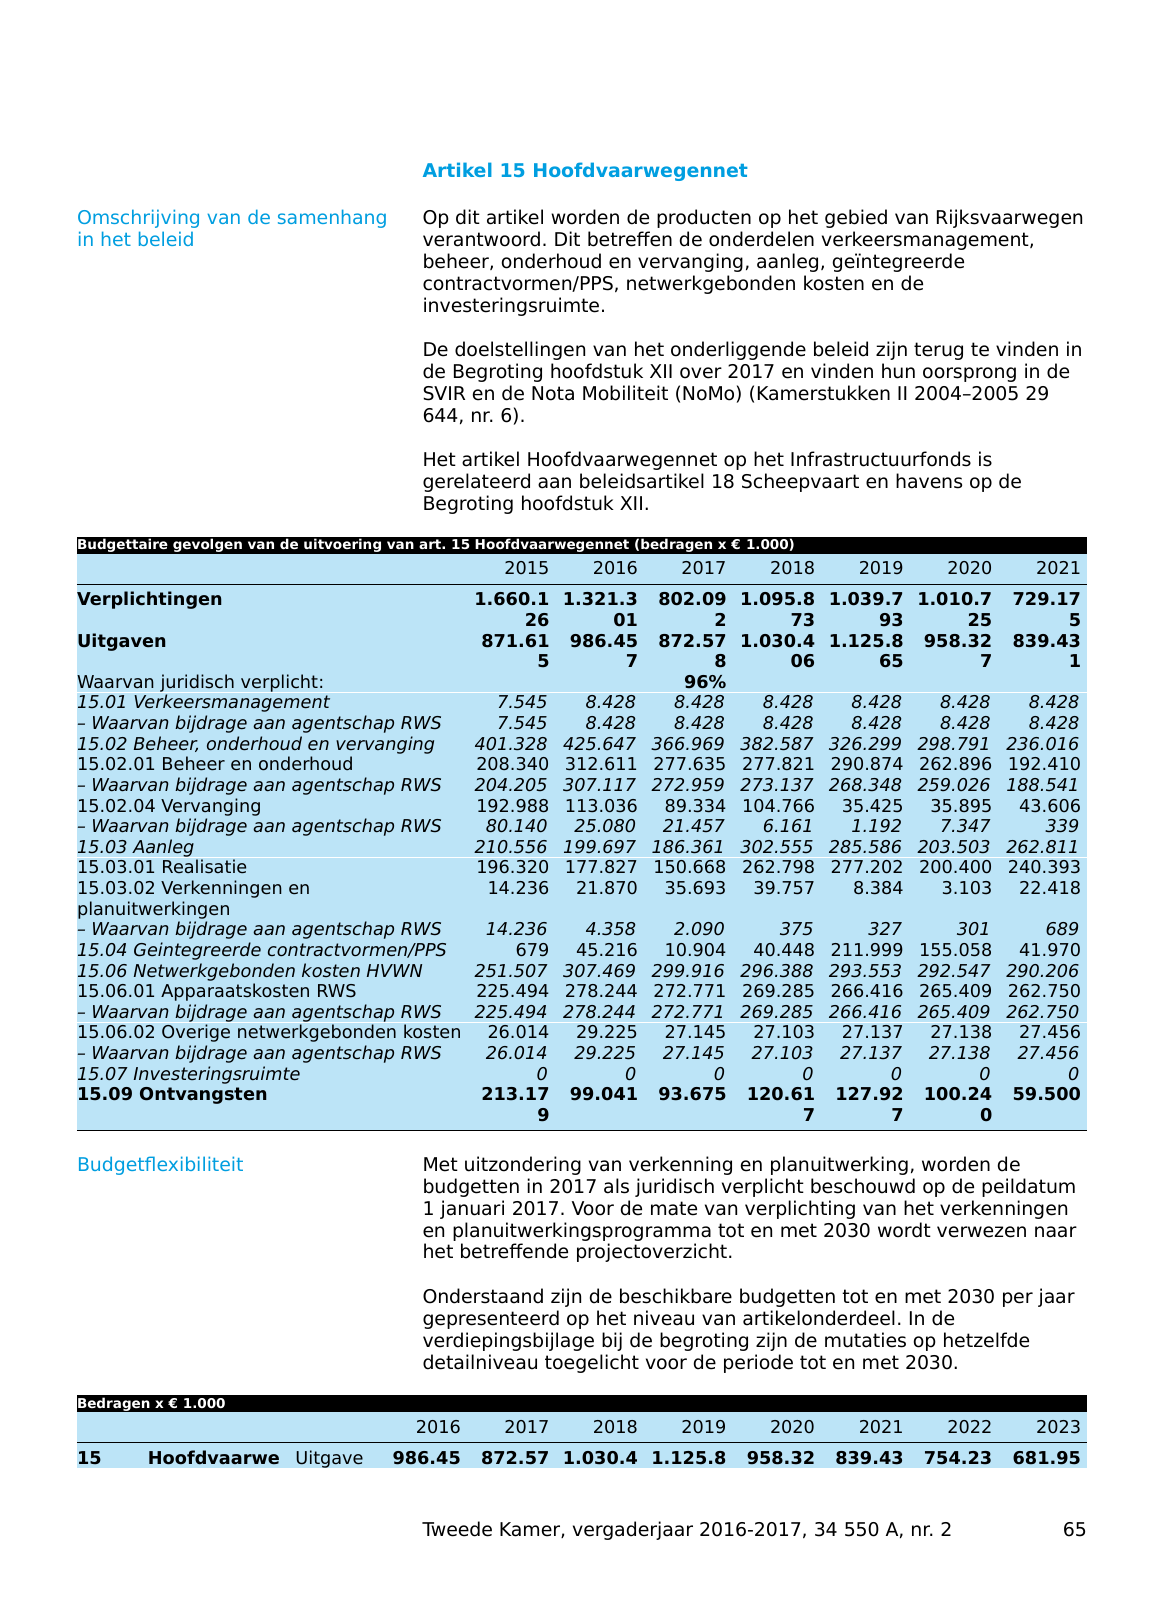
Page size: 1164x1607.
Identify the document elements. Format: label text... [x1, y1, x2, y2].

table_cell 8.428 [998, 713, 1087, 734]
table_cell 35.693 [644, 878, 732, 919]
table_cell 251.507 [466, 961, 555, 981]
table_cell 425.647 [555, 734, 644, 754]
table_cell 2015 [466, 554, 555, 584]
table_cell 27.103 [732, 1043, 821, 1064]
table_cell 277.821 [732, 754, 821, 775]
table_cell Verplichtingen [77, 585, 466, 631]
table_cell 80.140 [466, 816, 555, 837]
table_cell 203.503 [909, 837, 998, 857]
table_cell 27.145 [644, 1043, 732, 1064]
table_cell 0 [821, 1064, 909, 1084]
table_cell 382.587 [732, 734, 821, 754]
table_cell – Waarvan bijdrage aan agentschap RWS [77, 713, 466, 734]
table_cell 8.428 [732, 713, 821, 734]
table_cell 26.014 [466, 1023, 555, 1043]
table_cell 0 [466, 1064, 555, 1084]
table_cell 186.361 [644, 837, 732, 857]
table_cell 265.409 [909, 1002, 998, 1022]
table_cell 59.500 [998, 1084, 1087, 1130]
table_cell 8.428 [644, 713, 732, 734]
table_cell 15.07 Investeringsruimte [77, 1064, 466, 1084]
table_cell 2021 [998, 554, 1087, 584]
table_cell 15.03.02 Verkenningen en planuitwerkingen [77, 878, 466, 919]
table_cell 14.236 [466, 878, 555, 919]
table_cell 2016 [555, 554, 644, 584]
table_cell 1.125.8 [644, 1443, 732, 1468]
table_cell 15.03 Aanleg [77, 837, 466, 857]
table_cell 262.798 [732, 858, 821, 878]
table_cell 2020 [909, 554, 998, 584]
table_cell 188.541 [998, 775, 1087, 796]
table_cell 35.425 [821, 796, 909, 816]
table_cell 14.236 [466, 919, 555, 940]
table_cell 113.036 [555, 796, 644, 816]
table_cell 22.418 [998, 878, 1087, 919]
table_cell 96% [644, 672, 732, 692]
table_cell 298.791 [909, 734, 998, 754]
table_cell 0 [998, 1064, 1087, 1084]
table_cell 8.384 [821, 878, 909, 919]
table_cell 375 [732, 919, 821, 940]
table_cell 273.137 [732, 775, 821, 796]
table_cell 15.02.01 Beheer en onderhoud [77, 754, 466, 775]
table_cell – Waarvan bijdrage aan agentschap RWS [77, 1043, 466, 1064]
table_cell 871.615 [466, 631, 555, 672]
table_cell 292.547 [909, 961, 998, 981]
table_cell 39.757 [732, 878, 821, 919]
table_cell 93.675 [644, 1084, 732, 1130]
table_cell 8.428 [821, 713, 909, 734]
table_cell [466, 672, 555, 692]
table_cell 15.01 Verkeersmanagement [77, 693, 466, 713]
table_cell 1.010.725 [909, 585, 998, 631]
table_cell 958.327 [909, 631, 998, 672]
table_cell 89.334 [644, 796, 732, 816]
text Op dit artikel worden de producten op het gebied van Rijksvaarwegen verantwoord. Dit betreffen de onderdelen verkeersmanagement, beheer, onderhoud en vervanging, aanleg, geïntegreerde contractvormen/PPS, netwerkgebonden kosten en de investeringsruimte. [422, 207, 1087, 317]
table_cell 21.870 [555, 878, 644, 919]
table_cell – Waarvan bijdrage aan agentschap RWS [77, 816, 466, 837]
table_cell 7.545 [466, 713, 555, 734]
table_cell 259.026 [909, 775, 998, 796]
table_cell 986.457 [555, 631, 644, 672]
text Met uitzondering van verkenning en planuitwerking, worden de budgetten in 2017 als juridisch verplicht beschouwd op de peildatum 1 januari 2017. Voor de mate van verplichting van het verkenningen en planuitwerkingsprogramma tot en met 2030 wordt verwezen naar het betreffende projectoverzicht. [422, 1153, 1087, 1263]
table_cell [289, 1412, 378, 1442]
table_cell 40.448 [732, 940, 821, 961]
subtitle Artikel 15 Hoofdvaarwegennet [422, 160, 1087, 182]
text Omschrijving van de samenhang in het beleid [77, 207, 399, 251]
table_cell 0 [909, 1064, 998, 1084]
table_cell 299.916 [644, 961, 732, 981]
table_cell 2023 [998, 1412, 1087, 1442]
table_cell 2018 [732, 554, 821, 584]
table_cell 327 [821, 919, 909, 940]
table_cell 27.137 [821, 1023, 909, 1043]
table_cell 8.428 [998, 693, 1087, 713]
table_cell 127.927 [821, 1084, 909, 1130]
table_cell 2019 [821, 554, 909, 584]
table_cell 0 [555, 1064, 644, 1084]
text De doelstellingen van het onderliggende beleid zijn terug te vinden in de Begroting hoofdstuk XII over 2017 en vinden hun oorsprong in de SVIR en de Nota Mobiliteit (NoMo) (Kamerstukken II 2004–2005 29 644, nr. 6). [422, 339, 1087, 427]
table_cell 45.216 [555, 940, 644, 961]
table_cell 272.771 [644, 981, 732, 1002]
table_cell 312.611 [555, 754, 644, 775]
table_cell 25.080 [555, 816, 644, 837]
table_cell 41.970 [998, 940, 1087, 961]
table_cell 0 [732, 1064, 821, 1084]
table_cell 1.030.4 [555, 1443, 644, 1468]
table_cell 100.240 [909, 1084, 998, 1130]
text Budgetflexibiliteit [77, 1153, 399, 1176]
table_cell 104.766 [732, 796, 821, 816]
table_cell 204.205 [466, 775, 555, 796]
table_cell 15.03.01 Realisatie [77, 858, 466, 878]
table_cell 27.456 [998, 1043, 1087, 1064]
text Het artikel Hoofdvaarwegennet op het Infrastructuurfonds is gerelateerd aan beleidsartikel 18 Scheepvaart en havens op de Begroting hoofdstuk XII. [422, 449, 1087, 515]
table_cell 192.988 [466, 796, 555, 816]
table_cell 272.959 [644, 775, 732, 796]
table_cell 240.393 [998, 858, 1087, 878]
table_cell 1.660.126 [466, 585, 555, 631]
table_cell 278.244 [555, 981, 644, 1002]
table_cell 366.969 [644, 734, 732, 754]
table_cell [555, 672, 644, 692]
table_cell 2017 [644, 554, 732, 584]
table_cell 7.545 [466, 693, 555, 713]
table_cell 210.556 [466, 837, 555, 857]
table_cell 278.244 [555, 1002, 644, 1022]
table_cell 679 [466, 940, 555, 961]
table_cell 211.999 [821, 940, 909, 961]
table_cell 99.041 [555, 1084, 644, 1130]
table_cell 802.092 [644, 585, 732, 631]
table_cell 15.02 Beheer, onderhoud en vervanging [77, 734, 466, 754]
table_cell 177.827 [555, 858, 644, 878]
table_cell 27.456 [998, 1023, 1087, 1043]
table_cell 681.95 [998, 1443, 1087, 1468]
text Onderstaand zijn de beschikbare budgetten tot en met 2030 per jaar gepresenteerd op het niveau van artikelonderdeel. In de verdiepingsbijlage bij de begroting zijn de mutaties op hetzelfde detailniveau toegelicht voor de periode tot en met 2030. [422, 1286, 1087, 1373]
table_header Budgettaire gevolgen van de uitvoering van art. 15 Hoofdvaarwegennet (bedragen x € 1.000) [77, 537, 1087, 553]
table_cell 729.175 [998, 585, 1087, 631]
table_cell 296.388 [732, 961, 821, 981]
table_cell 15.06.01 Apparaatskosten RWS [77, 981, 466, 1002]
table_cell 2018 [555, 1412, 644, 1442]
table_cell 199.697 [555, 837, 644, 857]
table_cell Uitgaven [77, 631, 466, 672]
table_cell 339 [998, 816, 1087, 837]
table_cell 1.030.406 [732, 631, 821, 672]
table_cell 285.586 [821, 837, 909, 857]
table_cell 958.32 [732, 1443, 821, 1468]
table_cell 120.617 [732, 1084, 821, 1130]
table_cell 269.285 [732, 981, 821, 1002]
table_cell 27.103 [732, 1023, 821, 1043]
table_cell 8.428 [732, 693, 821, 713]
table_cell [998, 672, 1087, 692]
table_cell 8.428 [555, 693, 644, 713]
table_cell 1.095.873 [732, 585, 821, 631]
table_cell 236.016 [998, 734, 1087, 754]
table_cell 0 [644, 1064, 732, 1084]
table_cell 2022 [909, 1412, 998, 1442]
table_cell 1.039.793 [821, 585, 909, 631]
table_cell 192.410 [998, 754, 1087, 775]
table_cell 277.635 [644, 754, 732, 775]
table_cell 225.494 [466, 981, 555, 1002]
table_cell [821, 672, 909, 692]
table_cell 213.179 [466, 1084, 555, 1130]
table_cell [77, 1412, 289, 1442]
table_cell 7.347 [909, 816, 998, 837]
table_cell 839.43 [821, 1443, 909, 1468]
table_cell 290.874 [821, 754, 909, 775]
table_cell [909, 672, 998, 692]
table_cell 155.058 [909, 940, 998, 961]
table_cell 27.145 [644, 1023, 732, 1043]
table_cell 4.358 [555, 919, 644, 940]
table_cell 2021 [821, 1412, 909, 1442]
table_cell 307.469 [555, 961, 644, 981]
table_cell 15.09 Ontvangsten [77, 1084, 466, 1130]
table_cell 277.202 [821, 858, 909, 878]
table_cell 302.555 [732, 837, 821, 857]
table_cell – Waarvan bijdrage aan agentschap RWS [77, 775, 466, 796]
table_cell [732, 672, 821, 692]
table_cell 307.117 [555, 775, 644, 796]
table_cell 8.428 [644, 693, 732, 713]
table_cell 27.137 [821, 1043, 909, 1064]
table_cell 262.750 [998, 981, 1087, 1002]
table_cell 265.409 [909, 981, 998, 1002]
table_cell 8.428 [909, 713, 998, 734]
table_cell 15 [77, 1443, 142, 1468]
table_cell 15.02.04 Vervanging [77, 796, 466, 816]
table_cell 200.400 [909, 858, 998, 878]
table_cell 208.340 [466, 754, 555, 775]
table_cell 269.285 [732, 1002, 821, 1022]
table_cell 225.494 [466, 1002, 555, 1022]
table_cell Hoofdvaarwe [142, 1443, 289, 1468]
table_cell 872.57 [466, 1443, 555, 1468]
table_cell 29.225 [555, 1023, 644, 1043]
table_cell 26.014 [466, 1043, 555, 1064]
table_cell – Waarvan bijdrage aan agentschap RWS [77, 1002, 466, 1022]
table_cell 266.416 [821, 1002, 909, 1022]
table_cell 301 [909, 919, 998, 940]
table_cell 872.578 [644, 631, 732, 672]
table_cell 2019 [644, 1412, 732, 1442]
table_cell 2017 [466, 1412, 555, 1442]
table_cell 262.811 [998, 837, 1087, 857]
table_cell 15.06 Netwerkgebonden kosten HVWN [77, 961, 466, 981]
table_cell 262.750 [998, 1002, 1087, 1022]
table_cell 1.125.865 [821, 631, 909, 672]
table_cell 3.103 [909, 878, 998, 919]
table_cell 1.321.301 [555, 585, 644, 631]
table_cell 27.138 [909, 1043, 998, 1064]
table_cell – Waarvan bijdrage aan agentschap RWS [77, 919, 466, 940]
table_cell 15.06.02 Overige netwerkgebonden kosten [77, 1023, 466, 1043]
table_cell 326.299 [821, 734, 909, 754]
table_cell 10.904 [644, 940, 732, 961]
table_cell 43.606 [998, 796, 1087, 816]
table_cell 21.457 [644, 816, 732, 837]
table_cell 754.23 [909, 1443, 998, 1468]
table_cell 150.668 [644, 858, 732, 878]
table_cell 29.225 [555, 1043, 644, 1064]
table_cell 262.896 [909, 754, 998, 775]
table_cell 8.428 [821, 693, 909, 713]
table_cell 986.45 [378, 1443, 466, 1468]
table_cell Uitgave [289, 1443, 378, 1468]
table_cell 401.328 [466, 734, 555, 754]
table_cell 268.348 [821, 775, 909, 796]
table_cell 2.090 [644, 919, 732, 940]
table_cell 839.431 [998, 631, 1087, 672]
table_cell 8.428 [555, 713, 644, 734]
table_cell 8.428 [909, 693, 998, 713]
table_cell 293.553 [821, 961, 909, 981]
table_cell 290.206 [998, 961, 1087, 981]
table_cell 35.895 [909, 796, 998, 816]
table_cell 2020 [732, 1412, 821, 1442]
table_cell 2016 [378, 1412, 466, 1442]
table_cell 27.138 [909, 1023, 998, 1043]
table_header Bedragen x € 1.000 [77, 1395, 1087, 1411]
table_cell 266.416 [821, 981, 909, 1002]
table_cell 196.320 [466, 858, 555, 878]
table_cell 1.192 [821, 816, 909, 837]
table_cell 6.161 [732, 816, 821, 837]
table_cell 272.771 [644, 1002, 732, 1022]
table_cell 689 [998, 919, 1087, 940]
table_cell Waarvan juridisch verplicht: [77, 672, 466, 692]
table_cell [77, 554, 466, 584]
table_cell 15.04 Geintegreerde contractvormen/PPS [77, 940, 466, 961]
